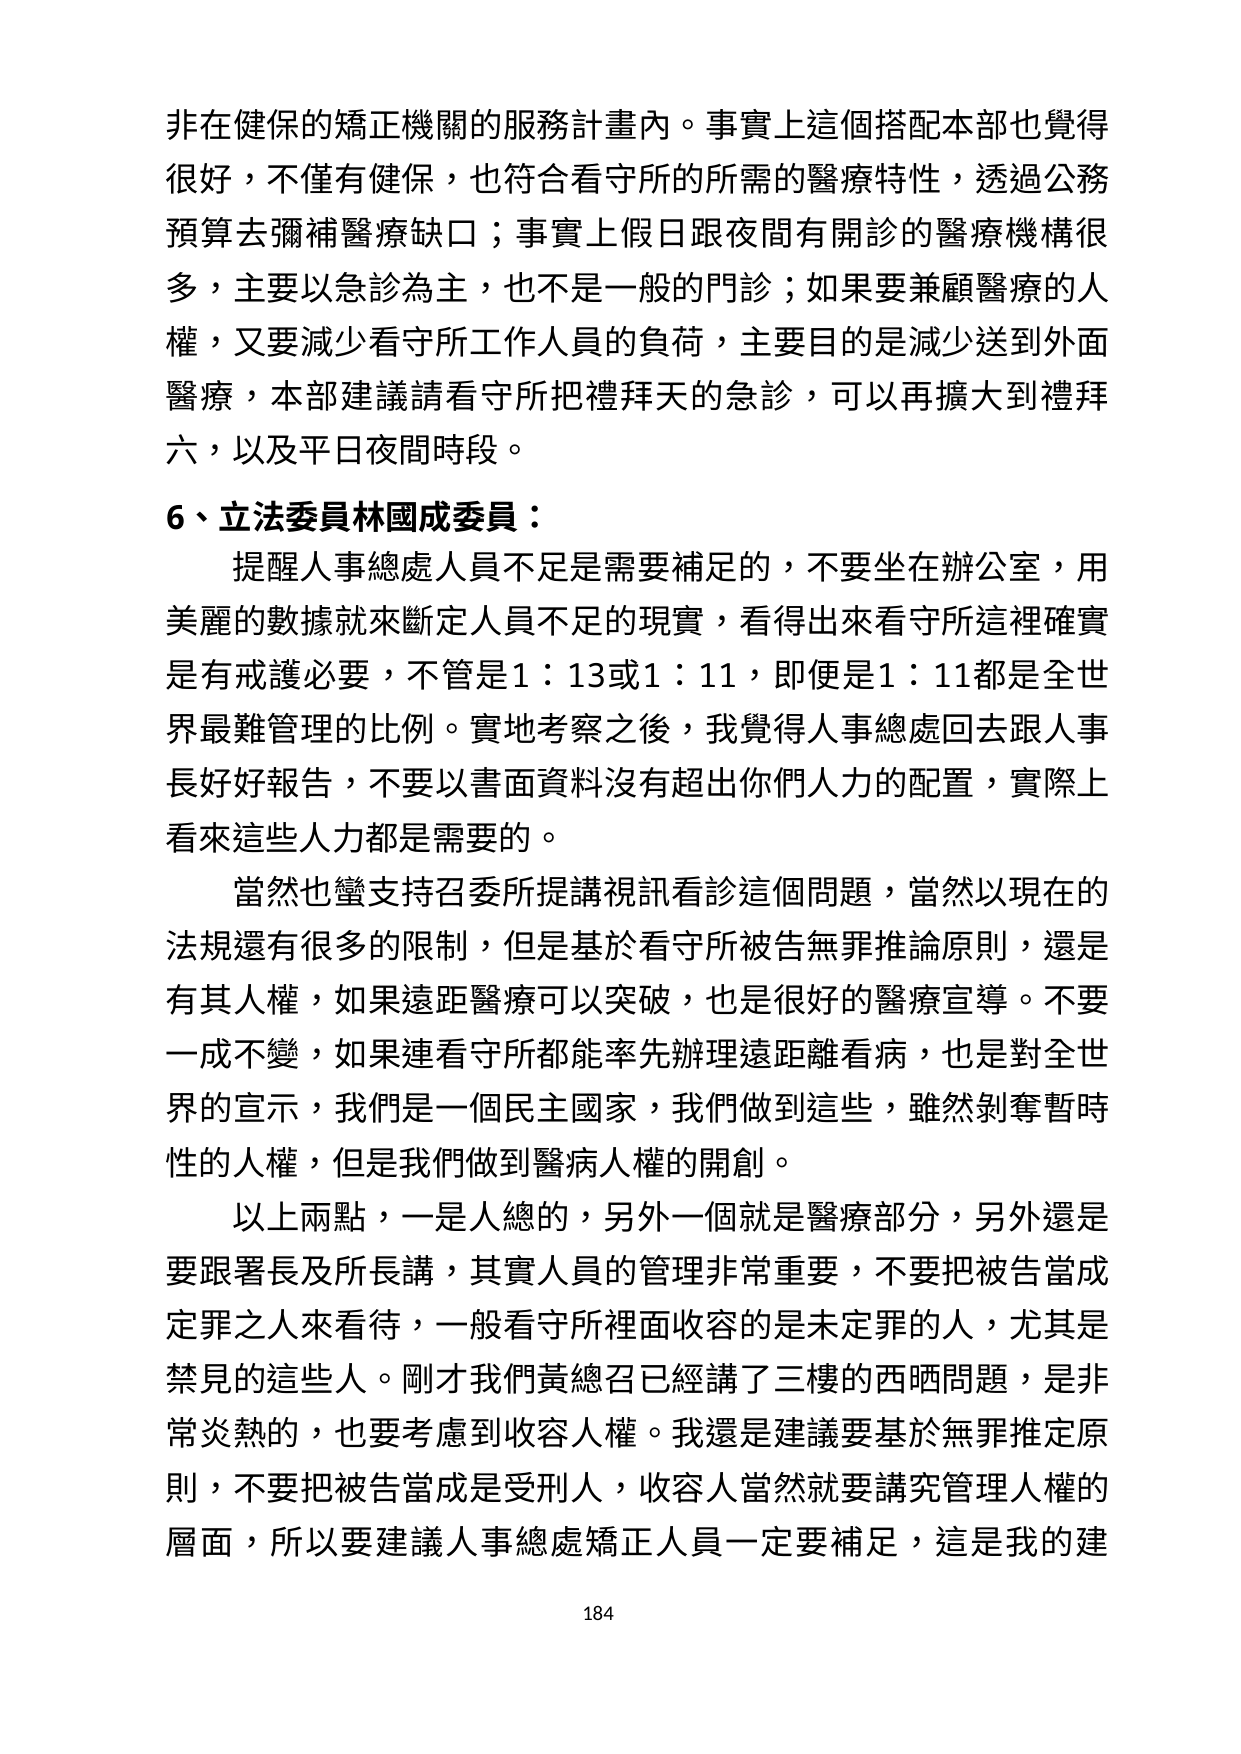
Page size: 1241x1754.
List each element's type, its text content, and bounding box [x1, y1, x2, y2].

text 以上兩點，一是人總的，另外一個就是醫療部分，另外還是要跟署長及所長講，其實人員的管理非常重要，不要把被告當成定罪之人來看待，一般看守所裡面收容的是未定罪的人，尤其是禁見的這些人。剛才我們黃總召已經講了三樓的西晒問題，是非常炎熱的，也要考慮到收容人權。我還是建議要基於無罪推定原則，不要把被告當成是受刑人，收容人當然就要講究管理人權的層面，所以要建議人事總處矯正人員一定要補足，這是我的建 [165, 1186, 1110, 1565]
text 非在健保的矯正機關的服務計畫內。事實上這個搭配本部也覺得很好，不僅有健保，也符合看守所的所需的醫療特性，透過公務預算去彌補醫療缺口；事實上假日跟夜間有開診的醫療機構很多，主要以急診為主，也不是一般的門診；如果要兼顧醫療的人權，又要減少看守所工作人員的負荷，主要目的是減少送到外面醫療，本部建議請看守所把禮拜天的急診，可以再擴大到禮拜六，以及平日夜間時段。 [165, 94, 1110, 473]
list 立法委員林國成委員： [165, 473, 1110, 536]
text 提醒人事總處人員不足是需要補足的，不要坐在辦公室，用美麗的數據就來斷定人員不足的現實，看得出來看守所這裡確實是有戒護必要，不管是1：13或1：11，即便是1：11都是全世界最難管理的比例。實地考察之後，我覺得人事總處回去跟人事長好好報告，不要以書面資料沒有超出你們人力的配置，實際上看來這些人力都是需要的。 [165, 536, 1110, 861]
text 當然也蠻支持召委所提講視訊看診這個問題，當然以現在的法規還有很多的限制，但是基於看守所被告無罪推論原則，還是有其人權，如果遠距醫療可以突破，也是很好的醫療宣導。不要一成不變，如果連看守所都能率先辦理遠距離看病，也是對全世界的宣示，我們是一個民主國家，我們做到這些，雖然剝奪暫時性的人權，但是我們做到醫病人權的開創。 [165, 861, 1110, 1186]
